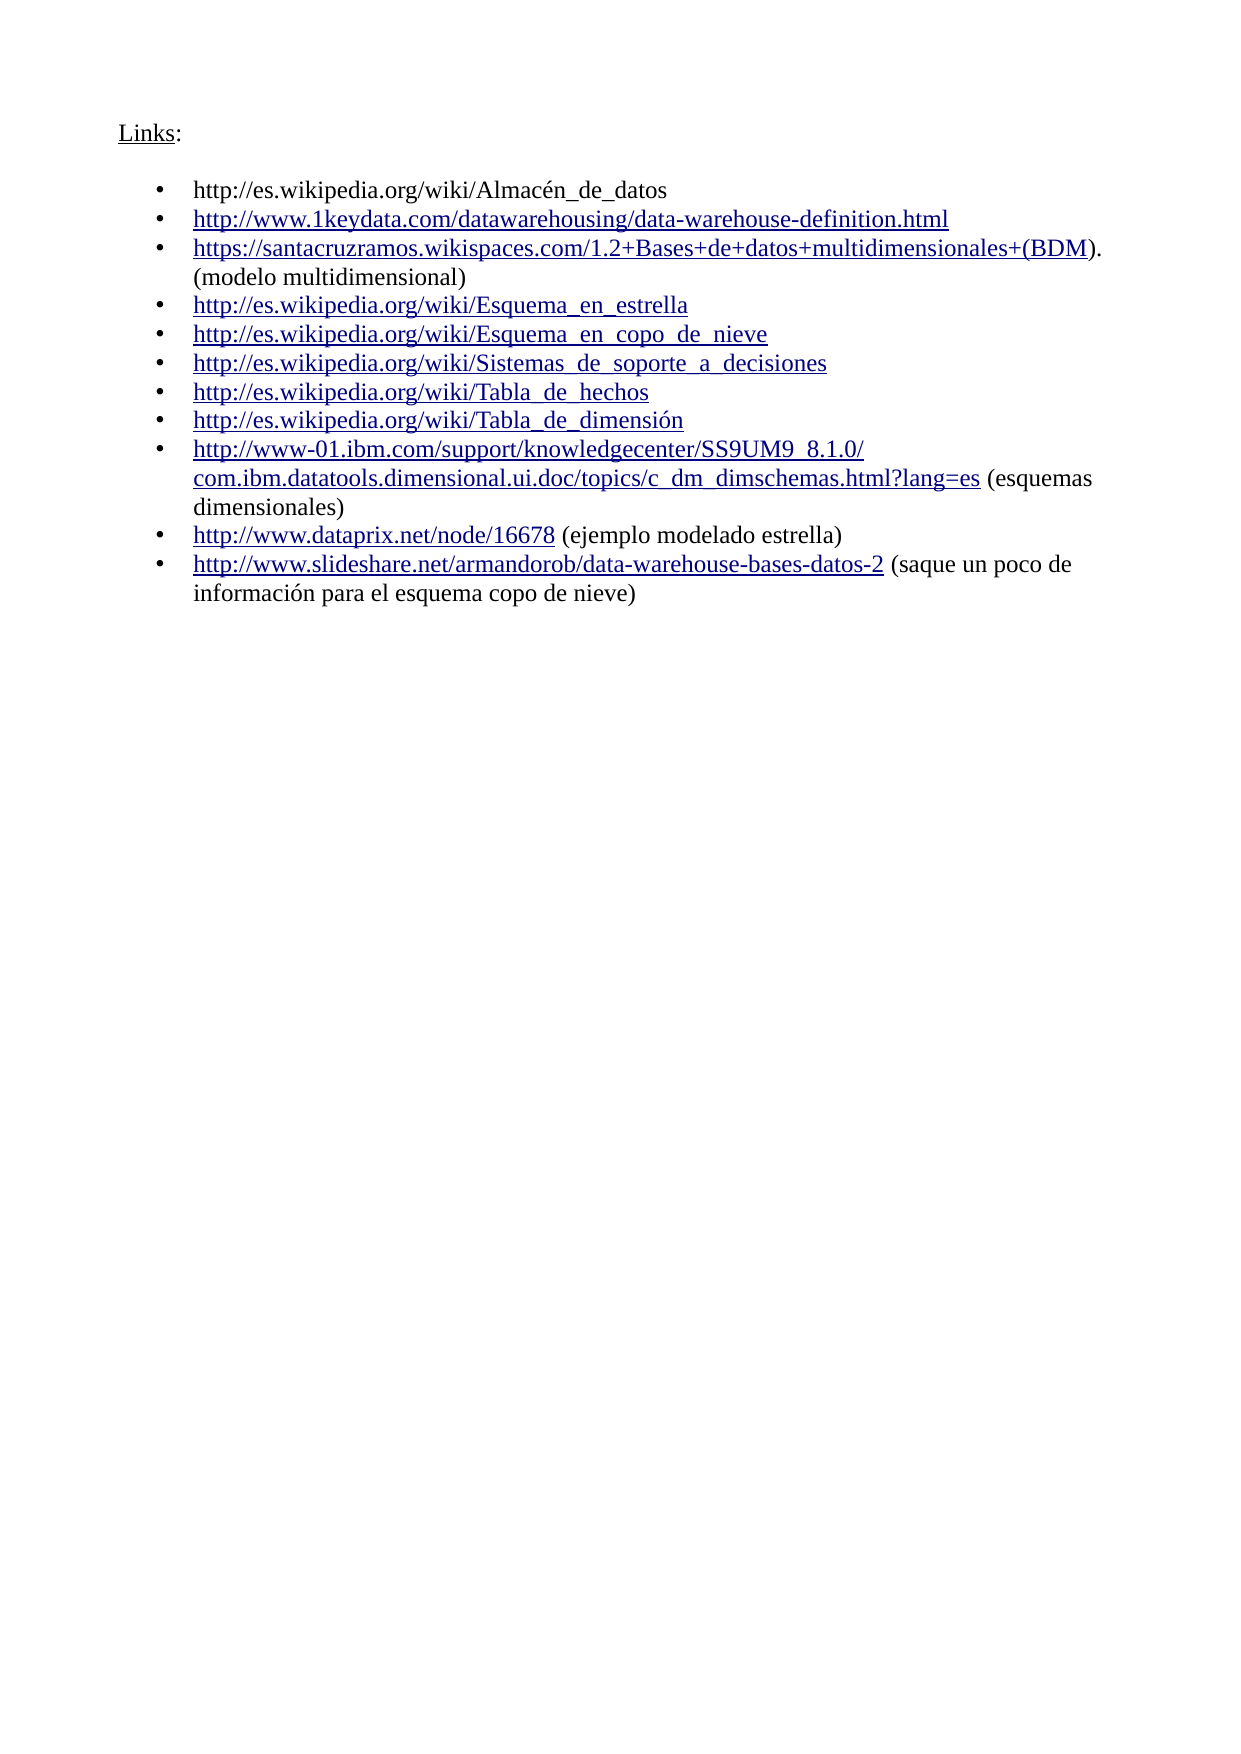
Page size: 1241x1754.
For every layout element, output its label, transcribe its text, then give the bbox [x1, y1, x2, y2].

list http://es.wikipedia.org/wiki/Tabla_de_hechos [156, 377, 1122, 406]
list http://www.1keydata.com/datawarehousing/data-warehouse-definition.html [156, 204, 1122, 233]
list http://www-01.ibm.com/support/knowledgecenter/SS9UM9_8.1.0/com.ibm.datatools.dimensional.ui.doc/topics/c_dm_dimschemas.html?lang=es (esquemas dimensionales) [156, 434, 1122, 521]
list https://santacruzramos.wikispaces.com/1.2+Bases+de+datos+multidimensionales+(BDM). (modelo multidimensional) [156, 233, 1122, 291]
list http://www.dataprix.net/node/16678 (ejemplo modelado estrella) [156, 521, 1122, 549]
list http://es.wikipedia.org/wiki/Tabla_de_dimensión [156, 406, 1122, 434]
list http://es.wikipedia.org/wiki/Esquema_en_copo_de_nieve [156, 319, 1122, 348]
list http://es.wikipedia.org/wiki/Sistemas_de_soporte_a_decisiones [156, 348, 1122, 377]
list http://www.slideshare.net/armandorob/data-warehouse-bases-datos-2 (saque un poco de información para el esquema copo de nieve) [156, 549, 1122, 607]
text Links: [118, 118, 1122, 147]
list http://es.wikipedia.org/wiki/Almacén_de_datos [156, 176, 1122, 204]
list http://es.wikipedia.org/wiki/Esquema_en_estrella [156, 291, 1122, 319]
